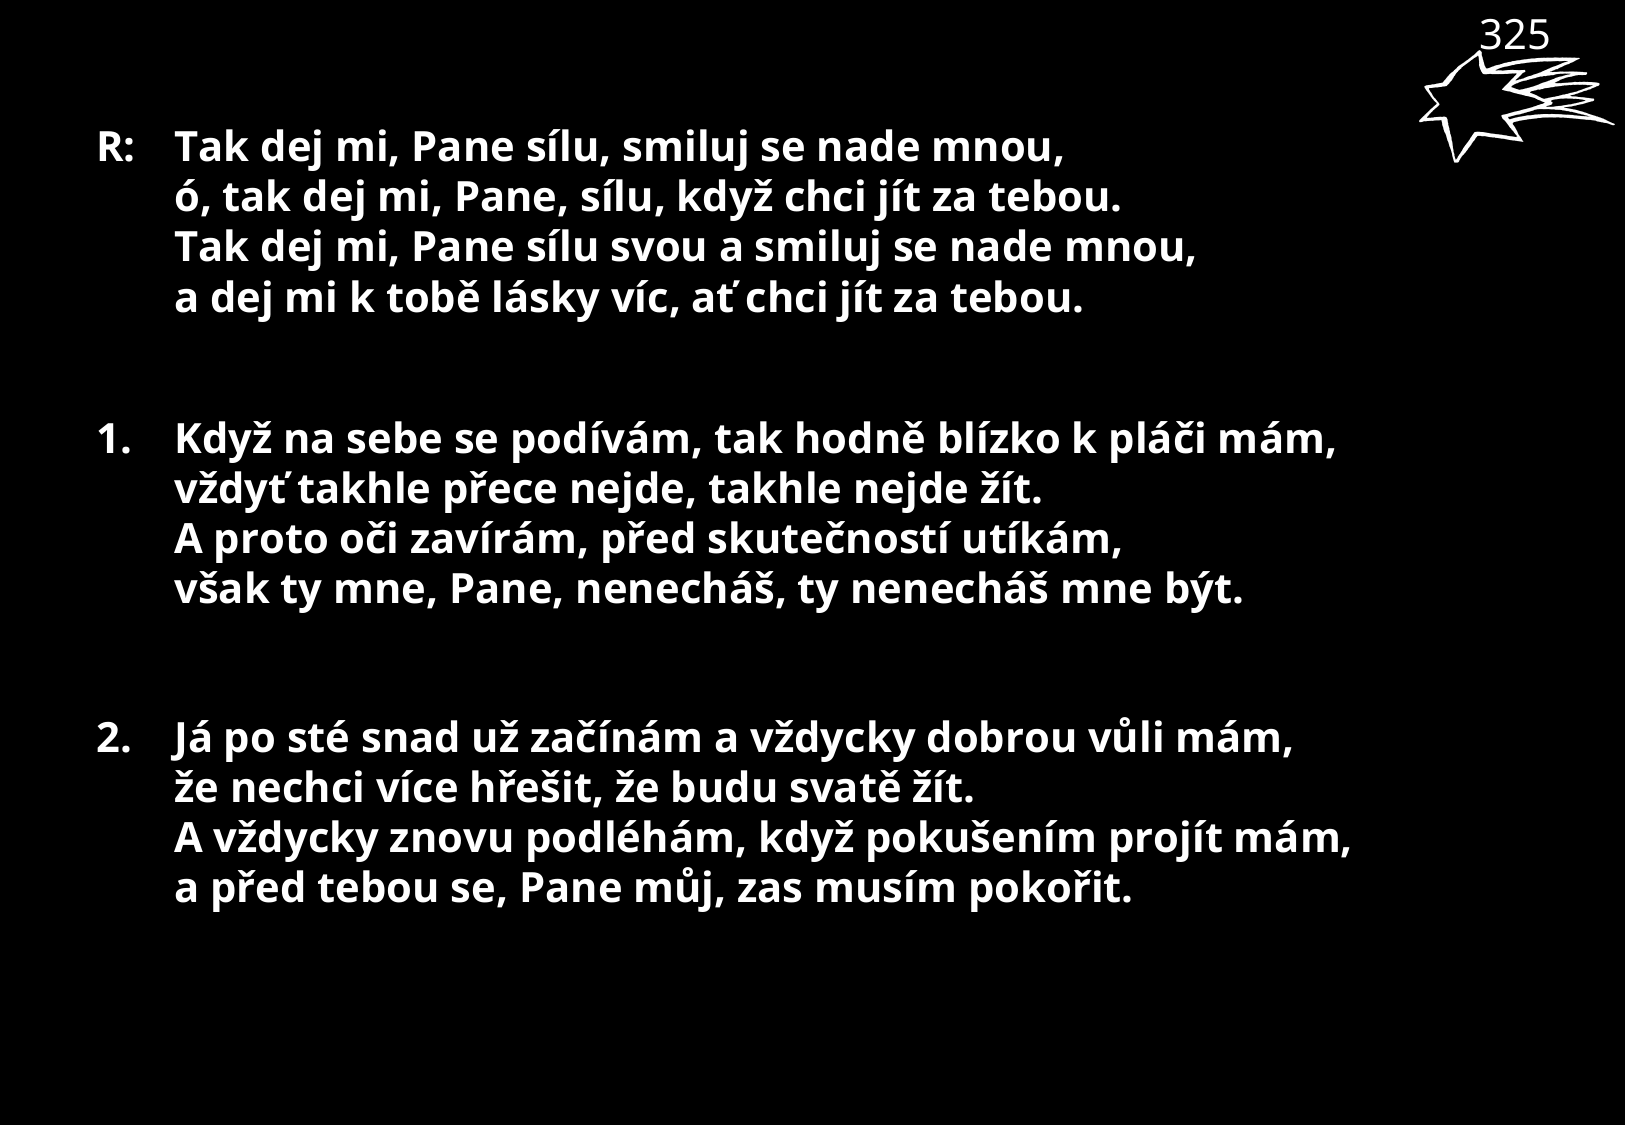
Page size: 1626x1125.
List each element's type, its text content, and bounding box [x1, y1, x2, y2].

list R: Tak dej mi, Pane sílu, smiluj se nade mnou, ó, tak dej mi, Pane, sílu, když chci jít za tebou. Tak dej mi, Pane sílu svou a smiluj se nade mnou, a dej mi k tobě lásky víc, ať chci jít za tebou. Když na sebe se podívám, tak hodně blízko k pláči mám, vždyť takhle přece nejde, takhle nejde žít. A proto oči zavírám, před skutečností utíkám, však ty mne, Pane, nenecháš, ty nenecháš mne být. Já po sté snad už začínám a vždycky dobrou vůli mám, že nechci více hřešit, že budu svatě žít. A vždycky znovu podléhám, když pokušením projít mám, a před tebou se, Pane můj, zas musím pokořit. [81, 112, 1544, 1101]
text_box 325 [1405, 0, 1626, 66]
